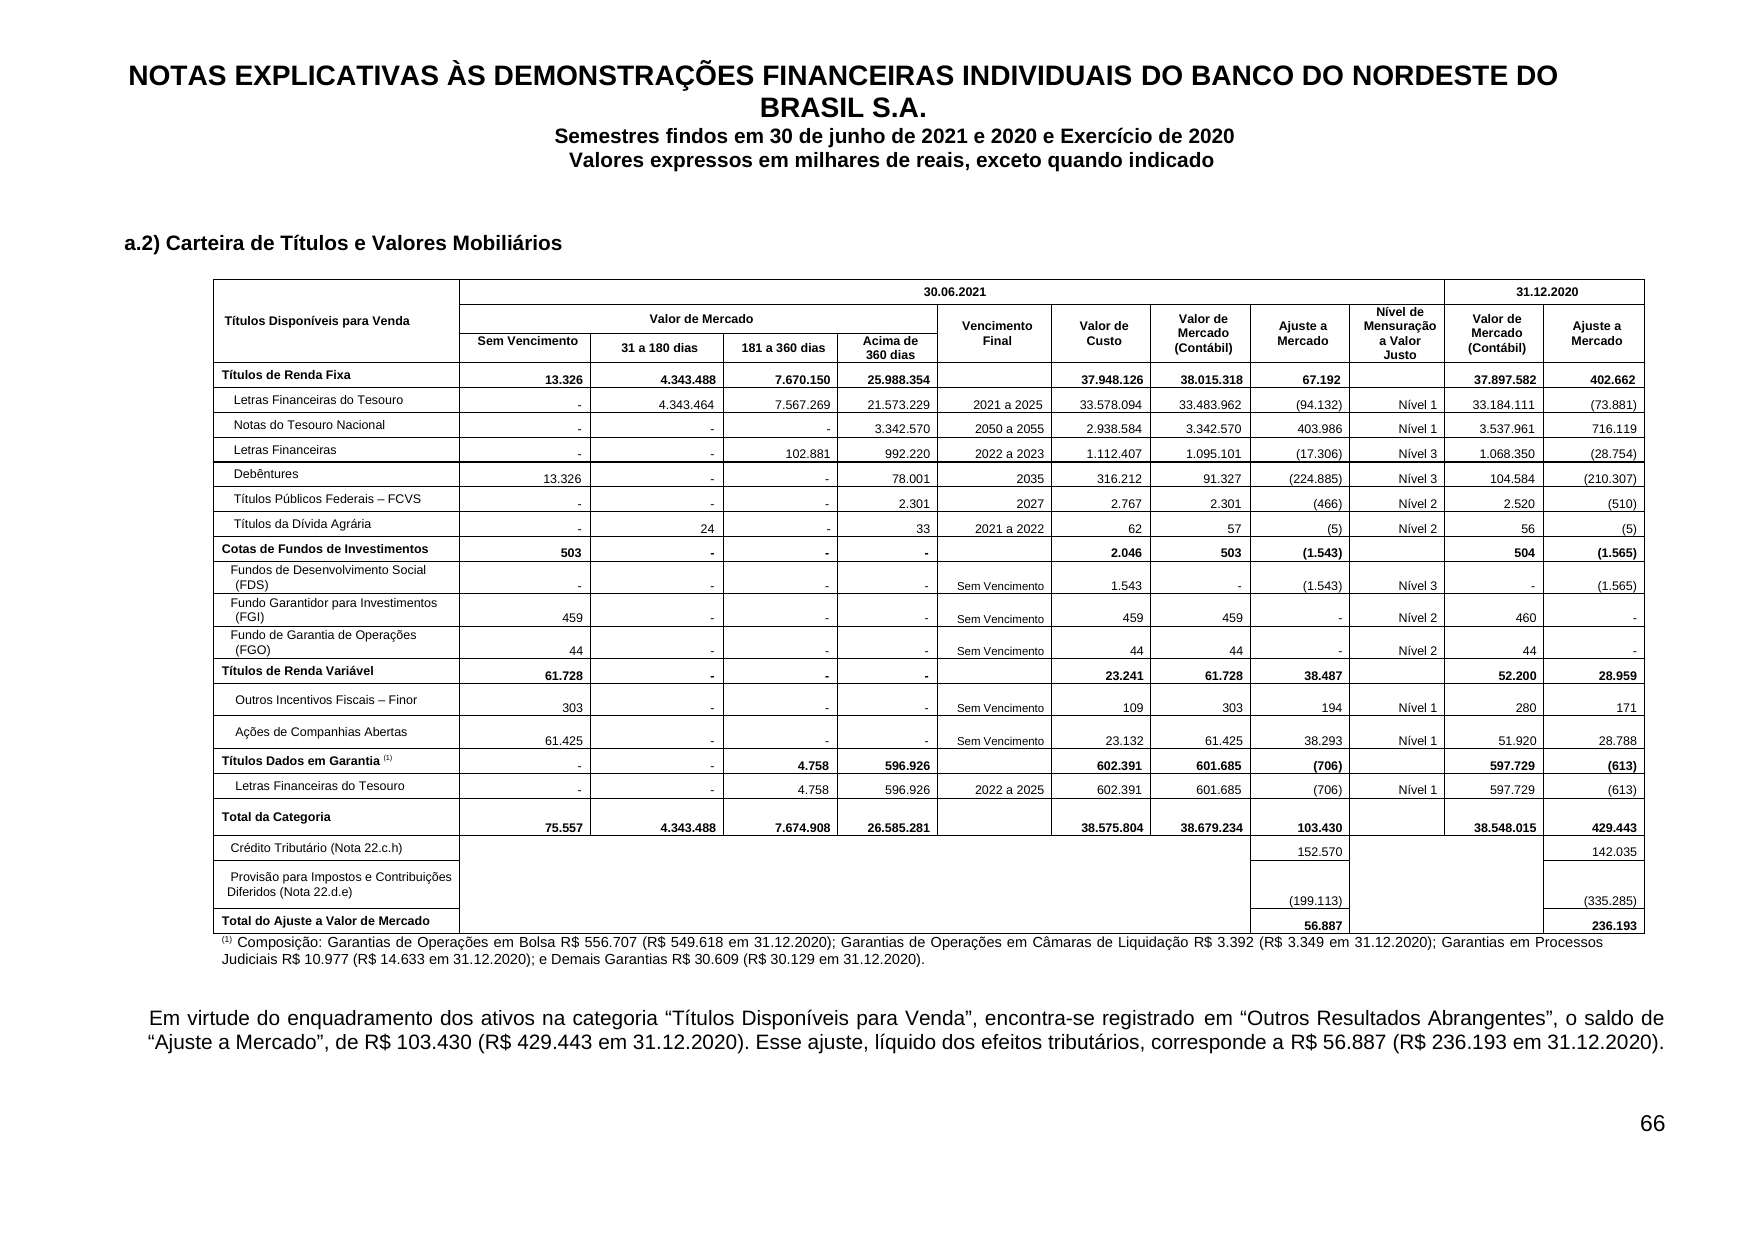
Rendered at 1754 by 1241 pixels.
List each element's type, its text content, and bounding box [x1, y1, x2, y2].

table_cell - [724, 487, 837, 511]
table_cell 7.567.269 [724, 388, 837, 412]
table_cell 38.487 [1251, 659, 1349, 683]
table_cell 37.897.582 [1445, 363, 1543, 387]
table_cell 7.674.908 [724, 799, 837, 835]
table_cell (94.132) [1251, 388, 1349, 412]
table_cell Nível 3 [1350, 562, 1444, 593]
table_cell 504 [1445, 537, 1543, 561]
table_cell Títulos Dados em Garantia (1) [214, 749, 459, 773]
table_cell Títulos da Dívida Agrária [214, 512, 459, 536]
table_cell Provisão para Impostos e Contribuições Diferidos (Nota 22.d.e) [214, 861, 459, 908]
table_cell Ajuste a Mercado [1544, 305, 1644, 362]
table_cell 38.548.015 [1445, 799, 1543, 835]
table_cell (706) [1251, 774, 1349, 797]
table_cell Nível 1 [1350, 413, 1444, 437]
table_cell Ações de Companhias Abertas [214, 716, 459, 748]
table_cell 597.729 [1445, 749, 1543, 773]
table_cell 2.767 [1052, 487, 1150, 511]
table_cell 38.015.318 [1151, 363, 1250, 387]
table_cell (613) [1544, 749, 1644, 773]
table_cell (1.565) [1544, 562, 1644, 593]
table_cell 2027 [938, 487, 1051, 511]
table_cell 2022 a 2023 [938, 438, 1051, 461]
table_cell 2050 a 2055 [938, 413, 1051, 437]
table_cell - [591, 438, 723, 461]
table_cell 44 [460, 627, 590, 658]
table_cell 236.193 [1544, 909, 1644, 933]
table_cell - [460, 562, 590, 593]
table_cell (1.543) [1251, 562, 1349, 593]
table_cell - [460, 487, 590, 511]
table_cell 171 [1544, 684, 1644, 715]
table_header 30.06.2021 [460, 280, 1444, 303]
table_cell 4.343.488 [591, 799, 723, 835]
table_cell - [591, 487, 723, 511]
table_cell - [460, 749, 590, 773]
table_cell [460, 836, 1250, 933]
table_cell 3.342.570 [1151, 413, 1250, 437]
table_cell [938, 749, 1051, 773]
table_cell - [591, 716, 723, 748]
table_cell Sem Vencimento [938, 684, 1051, 715]
table_cell 33.184.111 [1445, 388, 1543, 412]
table_cell 23.241 [1052, 659, 1150, 683]
table_cell 4.758 [724, 774, 837, 797]
table_cell 4.343.464 [591, 388, 723, 412]
table_cell [938, 363, 1051, 387]
table_cell - [460, 512, 590, 536]
table_cell Nível 1 [1350, 716, 1444, 748]
table_cell - [838, 594, 937, 626]
table_cell - [1544, 594, 1644, 626]
table_cell - [724, 627, 837, 658]
table_cell 403.986 [1251, 413, 1349, 437]
table_cell Valor de Mercado (Contábil) [1445, 305, 1543, 362]
table_cell (17.306) [1251, 438, 1349, 461]
table_cell [1350, 659, 1444, 683]
table_cell Nível 3 [1350, 438, 1444, 461]
table_cell 38.679.234 [1151, 799, 1250, 835]
table_cell Letras Financeiras [214, 438, 459, 461]
table_cell Vencimento Final [938, 305, 1051, 362]
table_cell 102.881 [724, 438, 837, 461]
text (1) Composição: Garantias de Operações em Bolsa R$ 556.707 (R$ 549.618 em 31.12.2020); Garantias de Operações em Câmaras de Liquidação R$ 3.392 (R$ 3.349 em 31.12.2020); Garantias em Processos Judiciais R$ 10.977 (R$ 14.633 em 31.12.2020); e Demais Garantias R$ 30.609 (R$ 30.129 em 31.12.2020). [222, 934, 1606, 967]
table_cell - [838, 627, 937, 658]
table_cell Debêntures [214, 463, 459, 486]
table_cell 104.584 [1445, 463, 1543, 486]
table_cell Valor de Custo [1052, 305, 1150, 362]
table_cell 56 [1445, 512, 1543, 536]
table_cell 33.483.962 [1151, 388, 1250, 412]
table_cell 61.728 [1151, 659, 1250, 683]
table_cell - [724, 413, 837, 437]
table_cell [1350, 363, 1444, 387]
table_cell Nível 3 [1350, 463, 1444, 486]
table_cell 103.430 [1251, 799, 1349, 835]
table_cell 26.585.281 [838, 799, 937, 835]
table_cell 596.926 [838, 774, 937, 797]
table_cell Total da Categoria [214, 799, 459, 835]
table_cell 44 [1151, 627, 1250, 658]
table_cell [1350, 836, 1543, 933]
table_cell - [591, 413, 723, 437]
table_cell 57 [1151, 512, 1250, 536]
table_cell Títulos de Renda Fixa [214, 363, 459, 387]
table_cell 429.443 [1544, 799, 1644, 835]
table_cell 56.887 [1251, 909, 1349, 933]
table_cell 194 [1251, 684, 1349, 715]
table_cell - [591, 684, 723, 715]
table_cell 61.728 [460, 659, 590, 683]
table_cell 67.192 [1251, 363, 1349, 387]
table_cell 13.326 [460, 463, 590, 486]
table_cell - [724, 594, 837, 626]
table_cell - [838, 562, 937, 593]
table_cell (335.285) [1544, 861, 1644, 908]
table_cell Crédito Tributário (Nota 22.c.h) [214, 836, 459, 859]
table_cell 503 [1151, 537, 1250, 561]
table_cell Nível 1 [1350, 684, 1444, 715]
table_cell Outros Incentivos Fiscais – Finor [214, 684, 459, 715]
table_cell [938, 799, 1051, 835]
table_cell 602.391 [1052, 774, 1150, 797]
table_cell 460 [1445, 594, 1543, 626]
table_cell Ajuste a Mercado [1251, 305, 1349, 362]
table_cell (466) [1251, 487, 1349, 511]
table_cell 2021 a 2025 [938, 388, 1051, 412]
table_cell - [1445, 562, 1543, 593]
table_cell [1350, 537, 1444, 561]
table_cell 24 [591, 512, 723, 536]
table_header 31.12.2020 [1445, 280, 1644, 303]
table_cell 61.425 [460, 716, 590, 748]
table_cell 91.327 [1151, 463, 1250, 486]
table_cell 2.520 [1445, 487, 1543, 511]
table_cell - [1251, 627, 1349, 658]
table_cell 303 [1151, 684, 1250, 715]
table_cell 37.948.126 [1052, 363, 1150, 387]
table_cell 716.119 [1544, 413, 1644, 437]
table_cell - [838, 537, 937, 561]
table_cell 303 [460, 684, 590, 715]
table_cell Sem Vencimento [938, 562, 1051, 593]
table_cell 25.988.354 [838, 363, 937, 387]
table_cell - [460, 438, 590, 461]
table_cell Fundo de Garantia de Operações (FGO) [214, 627, 459, 658]
table_cell 3.342.570 [838, 413, 937, 437]
table_cell 1.095.101 [1151, 438, 1250, 461]
table_cell 21.573.229 [838, 388, 937, 412]
table_cell 3.537.961 [1445, 413, 1543, 437]
table_cell (613) [1544, 774, 1644, 797]
table_cell Nível 2 [1350, 487, 1444, 511]
table_cell 992.220 [838, 438, 937, 461]
table_cell - [1544, 627, 1644, 658]
table_cell 33 [838, 512, 937, 536]
table_cell 38.575.804 [1052, 799, 1150, 835]
table_cell (510) [1544, 487, 1644, 511]
table_cell 31 a 180 dias [591, 334, 723, 362]
table_cell 596.926 [838, 749, 937, 773]
table_cell Títulos de Renda Variável [214, 659, 459, 683]
table_cell 7.670.150 [724, 363, 837, 387]
table_cell [938, 659, 1051, 683]
table_cell [938, 537, 1051, 561]
table_cell 316.212 [1052, 463, 1150, 486]
table_cell - [591, 562, 723, 593]
table_cell Sem Vencimento [460, 334, 590, 362]
table_cell 75.557 [460, 799, 590, 835]
table_cell (210.307) [1544, 463, 1644, 486]
table_cell - [724, 463, 837, 486]
table_cell 78.001 [838, 463, 937, 486]
table_cell 602.391 [1052, 749, 1150, 773]
table_cell 61.425 [1151, 716, 1250, 748]
table_cell (706) [1251, 749, 1349, 773]
table_cell - [838, 716, 937, 748]
table_cell Nível 2 [1350, 512, 1444, 536]
table_cell Nível 1 [1350, 388, 1444, 412]
table_cell Nível 1 [1350, 774, 1444, 797]
table_cell 23.132 [1052, 716, 1150, 748]
table_cell Cotas de Fundos de Investimentos [214, 537, 459, 561]
table_cell Letras Financeiras do Tesouro [214, 774, 459, 797]
table_cell [1350, 799, 1444, 835]
table_cell - [591, 659, 723, 683]
table_cell - [724, 659, 837, 683]
table_cell - [838, 684, 937, 715]
table_cell (5) [1251, 512, 1349, 536]
table_cell 2.301 [838, 487, 937, 511]
table_cell 13.326 [460, 363, 590, 387]
table_cell 2.046 [1052, 537, 1150, 561]
table_cell - [724, 716, 837, 748]
table_cell 52.200 [1445, 659, 1543, 683]
table_cell 4.758 [724, 749, 837, 773]
table_cell (224.885) [1251, 463, 1349, 486]
table_cell 2.301 [1151, 487, 1250, 511]
table_cell - [591, 749, 723, 773]
table_cell 51.920 [1445, 716, 1543, 748]
table_cell 2035 [938, 463, 1051, 486]
table_cell - [591, 537, 723, 561]
table_cell 1.068.350 [1445, 438, 1543, 461]
table_cell 459 [1151, 594, 1250, 626]
table_cell 2022 a 2025 [938, 774, 1051, 797]
table_cell Fundos de Desenvolvimento Social (FDS) [214, 562, 459, 593]
table_cell - [724, 512, 837, 536]
table_cell Total do Ajuste a Valor de Mercado [214, 909, 459, 933]
table_cell 142.035 [1544, 836, 1644, 859]
table_cell - [460, 413, 590, 437]
table_cell - [460, 774, 590, 797]
table_cell 28.788 [1544, 716, 1644, 748]
table_cell - [591, 627, 723, 658]
table_cell - [1151, 562, 1250, 593]
table_cell 402.662 [1544, 363, 1644, 387]
table_cell 601.685 [1151, 774, 1250, 797]
table_cell 4.343.488 [591, 363, 723, 387]
table_cell Títulos Públicos Federais – FCVS [214, 487, 459, 511]
table_cell 597.729 [1445, 774, 1543, 797]
table_cell - [591, 463, 723, 486]
table_cell - [460, 388, 590, 412]
table_cell 44 [1052, 627, 1150, 658]
table_cell Nível 2 [1350, 594, 1444, 626]
table_cell 459 [460, 594, 590, 626]
table_cell 38.293 [1251, 716, 1349, 748]
table_cell 503 [460, 537, 590, 561]
table_cell Valor de Mercado (Contábil) [1151, 305, 1250, 362]
table_cell Valor de Mercado [460, 305, 937, 332]
table_cell Sem Vencimento [938, 627, 1051, 658]
table_cell - [838, 659, 937, 683]
table_cell - [724, 684, 837, 715]
table_cell (73.881) [1544, 388, 1644, 412]
table_cell 152.570 [1251, 836, 1349, 859]
table_cell 33.578.094 [1052, 388, 1150, 412]
table_cell - [724, 562, 837, 593]
table_cell - [591, 594, 723, 626]
table_cell 62 [1052, 512, 1150, 536]
table_cell 44 [1445, 627, 1543, 658]
table_cell (1.543) [1251, 537, 1349, 561]
table_cell (199.113) [1251, 861, 1349, 908]
table_cell - [724, 537, 837, 561]
table_cell Notas do Tesouro Nacional [214, 413, 459, 437]
text Em virtude do enquadramento dos ativos na categoria “Títulos Disponíveis para Venda”, encontra-se registrado em “Outros Resultados Abrangentes”, o saldo de “Ajuste a Mercado”, de R$ 103.430 (R$ 429.443 em 31.12.2020). Esse ajuste, líquido dos efeitos tributários, corresponde a R$ 56.887 (R$ 236.193 em 31.12.2020). [142, 1006, 1665, 1054]
table_cell (1.565) [1544, 537, 1644, 561]
table_cell 2021 a 2022 [938, 512, 1051, 536]
table_cell Fundo Garantidor para Investimentos (FGI) [214, 594, 459, 626]
table_cell Letras Financeiras do Tesouro [214, 388, 459, 412]
table_cell - [1251, 594, 1349, 626]
table_cell 601.685 [1151, 749, 1250, 773]
table_cell (5) [1544, 512, 1644, 536]
table_cell 459 [1052, 594, 1150, 626]
table_cell 28.959 [1544, 659, 1644, 683]
table_cell Nível de Mensuração a Valor Justo [1350, 305, 1444, 362]
table_cell Nível 2 [1350, 627, 1444, 658]
table_cell Sem Vencimento [938, 594, 1051, 626]
table_cell Sem Vencimento [938, 716, 1051, 748]
table_cell (28.754) [1544, 438, 1644, 461]
table_cell 109 [1052, 684, 1150, 715]
table_cell 181 a 360 dias [724, 334, 837, 362]
table_cell 280 [1445, 684, 1543, 715]
table_cell Acima de 360 dias [838, 334, 937, 362]
table_cell 1.112.407 [1052, 438, 1150, 461]
table_cell [1350, 749, 1444, 773]
subtitle a.2) Carteira de Títulos e Valores Mobiliários [124, 231, 1665, 255]
table_cell - [591, 774, 723, 797]
table_cell 2.938.584 [1052, 413, 1150, 437]
table_header Títulos Disponíveis para Venda [214, 280, 459, 362]
table_cell 1.543 [1052, 562, 1150, 593]
